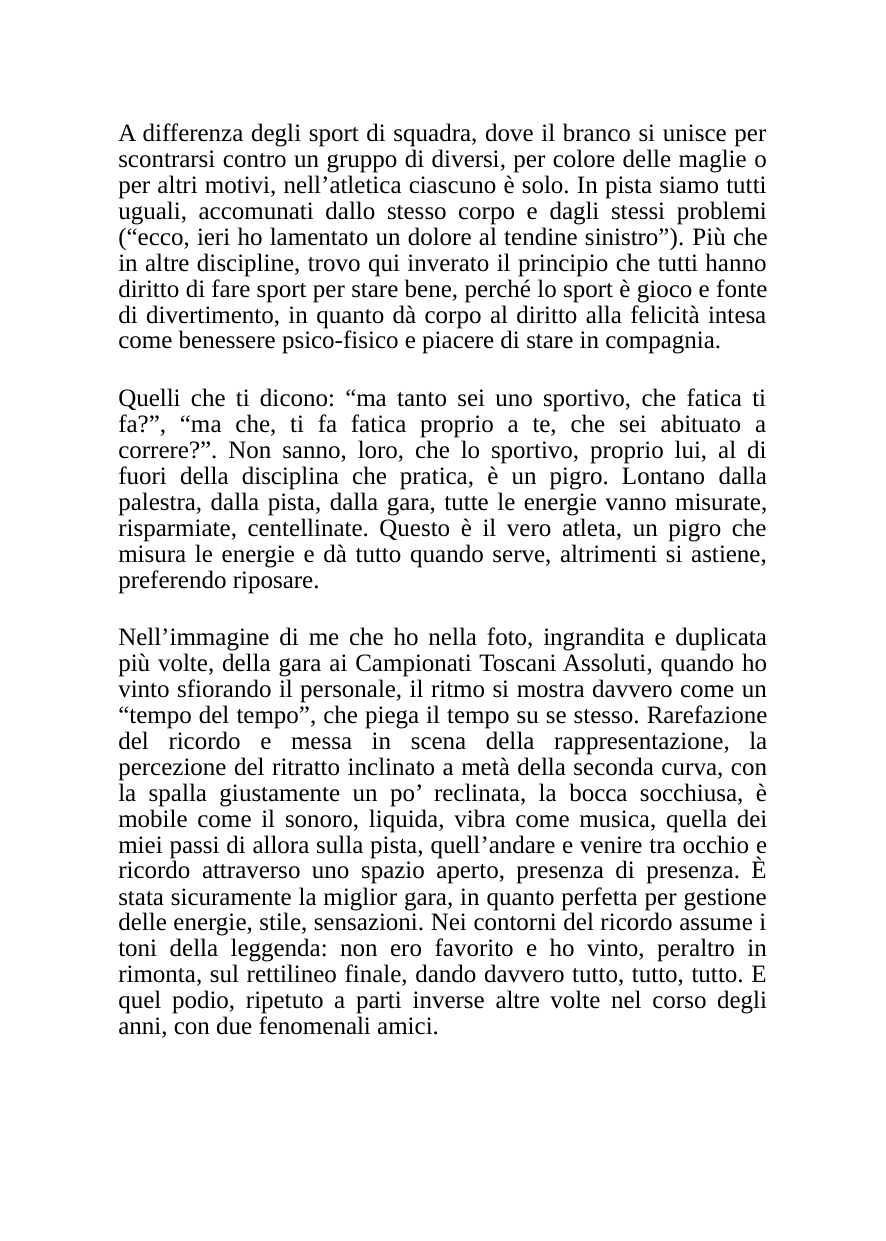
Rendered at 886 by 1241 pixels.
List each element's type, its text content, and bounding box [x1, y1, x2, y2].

text A differenza degli sport di squadra, dove il branco si unisce per scontrarsi contro un gruppo di diversi, per colore delle maglie o per altri motivi, nell’atletica ciascuno è solo. In pista siamo tutti uguali, accomunati dallo stesso corpo e dagli stessi problemi (“ecco, ieri ho lamentato un dolore al tendine sinistro”). Più che in altre discipline, trovo qui inverato il principio che tutti hanno diritto di fare sport per stare bene, perché lo sport è gioco e fonte di divertimento, in quanto dà corpo al diritto alla felicità intesa come benessere psico-fisico e piacere di stare in compagnia. [118, 118, 768, 354]
text Nell’immagine di me che ho nella foto, ingrandita e duplicata più volte, della gara ai Campionati Toscani Assoluti, quando ho vinto sfiorando il personale, il ritmo si mostra davvero come un “tempo del tempo”, che piega il tempo su se stesso. Rarefazione del ricordo e messa in scena della rappresentazione, la percezione del ritratto inclinato a metà della seconda curva, con la spalla giustamente un po’ reclinata, la bocca socchiusa, è mobile come il sonoro, liquida, vibra come musica, quella dei miei passi di allora sulla pista, quell’andare e venire tra occhio e ricordo attraverso uno spazio aperto, presenza di presenza. È stata sicuramente la miglior gara, in quanto perfetta per gestione delle energie, stile, sensazioni. Nei contorni del ricordo assume i toni della leggenda: non ero favorito e ho vinto, peraltro in rimonta, sul rettilineo finale, dando davvero tutto, tutto, tutto. E quel podio, ripetuto a parti inverse altre volte nel corso degli anni, con due fenomenali amici. [118, 622, 768, 1040]
text Quelli che ti dicono: “ma tanto sei uno sportivo, che fatica ti fa?”, “ma che, ti fa fatica proprio a te, che sei abituato a correre?”. Non sanno, loro, che lo sportivo, proprio lui, al di fuori della disciplina che pratica, è un pigro. Lontano dalla palestra, dalla pista, dalla gara, tutte le energie vanno misurate, risparmiate, centellinate. Questo è il vero atleta, un pigro che misura le energie e dà tutto quando serve, altrimenti si astiene, preferendo riposare. [118, 383, 768, 593]
